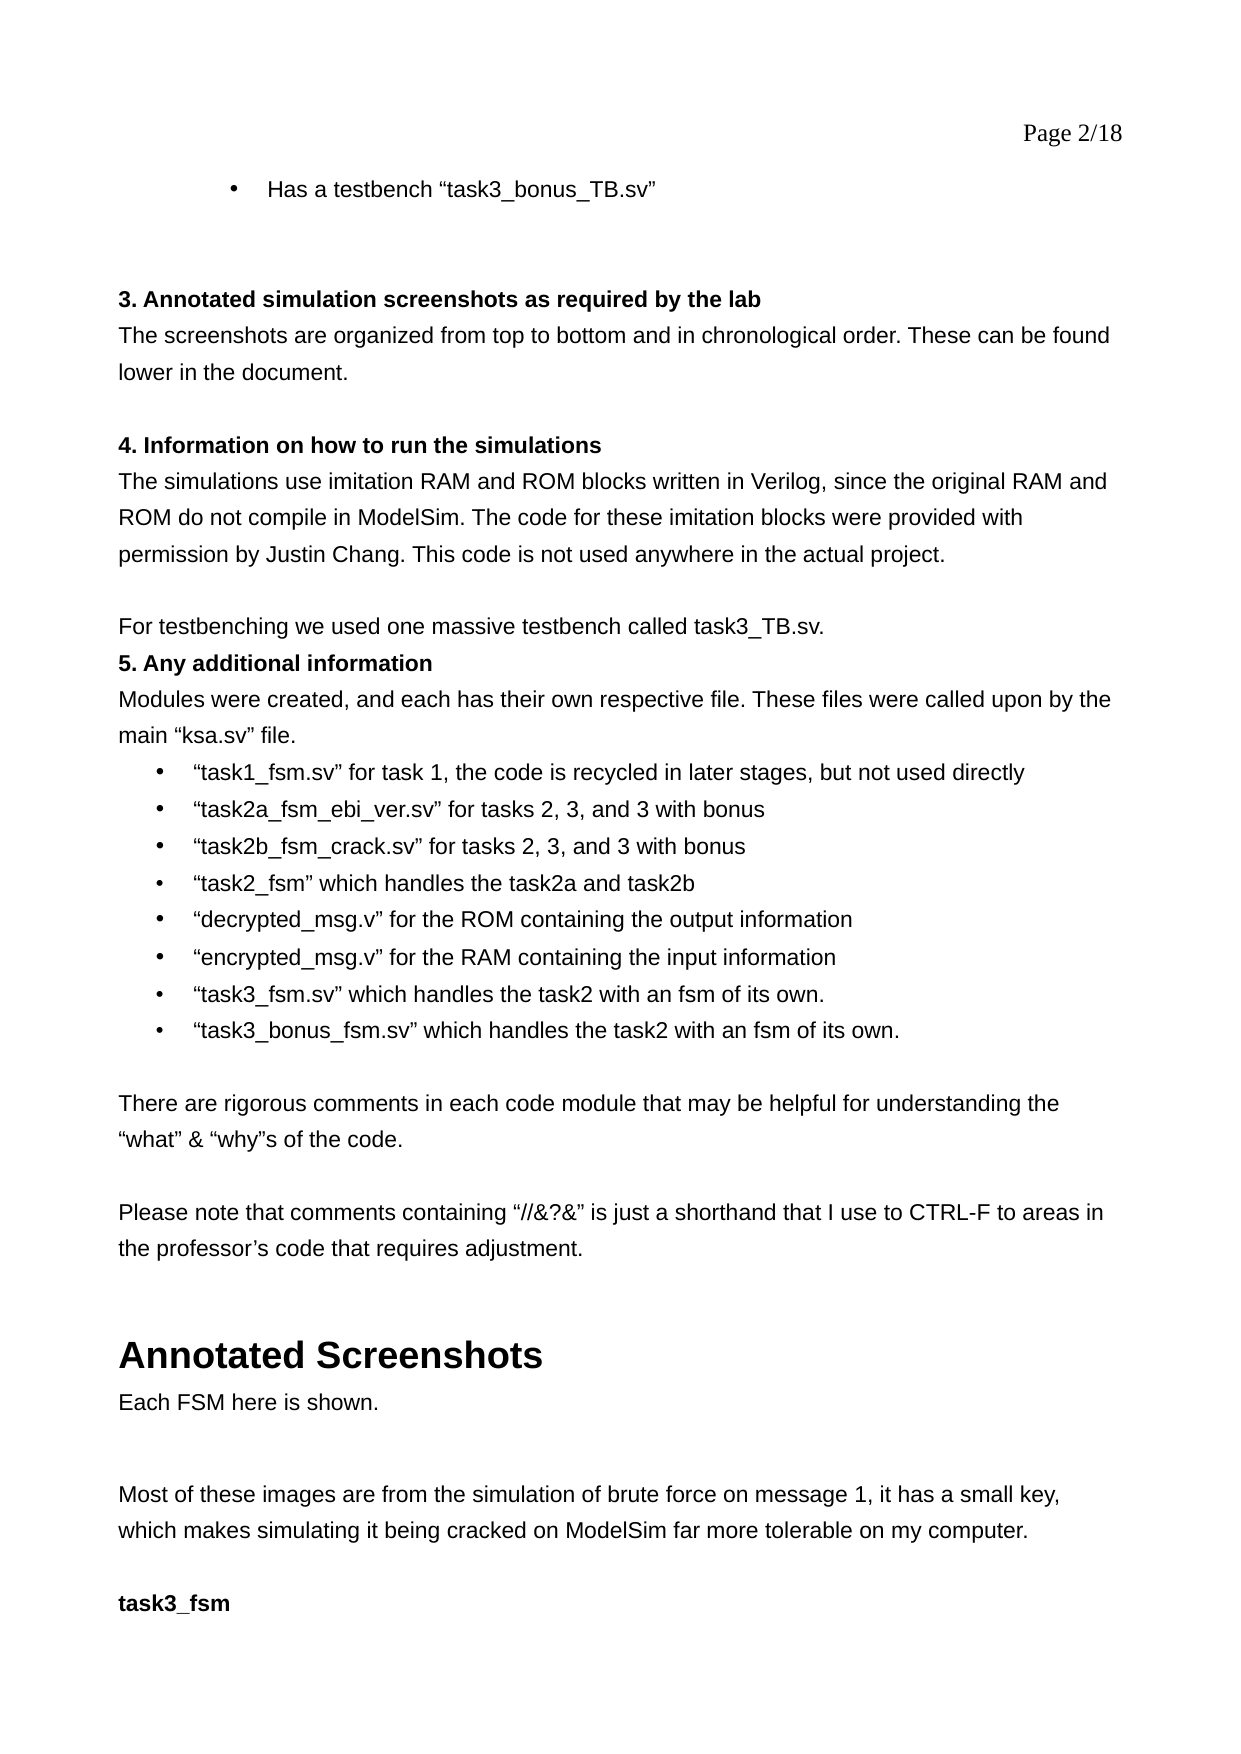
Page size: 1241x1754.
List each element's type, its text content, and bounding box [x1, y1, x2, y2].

text There are rigorous comments in each code module that may be helpful for understanding the “what” & “why”s of the code. [118, 1089, 1122, 1152]
text 5. Any additional information [118, 650, 1122, 676]
text The simulations use imitation RAM and ROM blocks written in Verilog, since the original RAM and ROM do not compile in ModelSim. The code for these imitation blocks were provided with permission by Justin Chang. This code is not used anywhere in the actual project. [118, 468, 1122, 567]
list “decrypted_msg.v” for the ROM containing the output information [156, 906, 1122, 933]
text Each FSM here is shown. [118, 1389, 1122, 1415]
list “task3_fsm.sv” which handles the task2 with an fsm of its own. [156, 981, 1122, 1007]
list “task2b_fsm_crack.sv” for tasks 2, 3, and 3 with bonus [156, 833, 1122, 860]
text Modules were created, and each has their own respective file. These files were called upon by the main “ksa.sv” file. [118, 686, 1122, 749]
text task3_fsm [118, 1590, 1122, 1617]
text Most of these images are from the simulation of brute force on message 1, it has a small key, which makes simulating it being cracked on ModelSim far more tolerable on my computer. [118, 1481, 1122, 1544]
subtitle Annotated Screenshots [118, 1333, 1122, 1376]
text For testbenching we used one massive testbench called task3_TB.sv. [118, 613, 1122, 640]
list “encrypted_msg.v” for the RAM containing the input information [156, 943, 1122, 970]
list Has a testbench “task3_bonus_TB.sv” [229, 176, 1122, 203]
text 4. Information on how to run the simulations [118, 432, 1122, 458]
text The screenshots are organized from top to bottom and in chronological order. These can be found lower in the document. [118, 322, 1122, 385]
text Please note that comments containing “//&?&” is just a shorthand that I use to CTRL-F to areas in the professor’s code that requires adjustment. [118, 1199, 1122, 1261]
list “task2_fsm” which handles the task2a and task2b [156, 870, 1122, 896]
list “task3_bonus_fsm.sv” which handles the task2 with an fsm of its own. [156, 1017, 1122, 1043]
list “task2a_fsm_ebi_ver.sv” for tasks 2, 3, and 3 with bonus [156, 796, 1122, 823]
list “task1_fsm.sv” for task 1, the code is recycled in later stages, but not used directly [156, 759, 1122, 786]
text 3. Annotated simulation screenshots as required by the lab [118, 286, 1122, 312]
